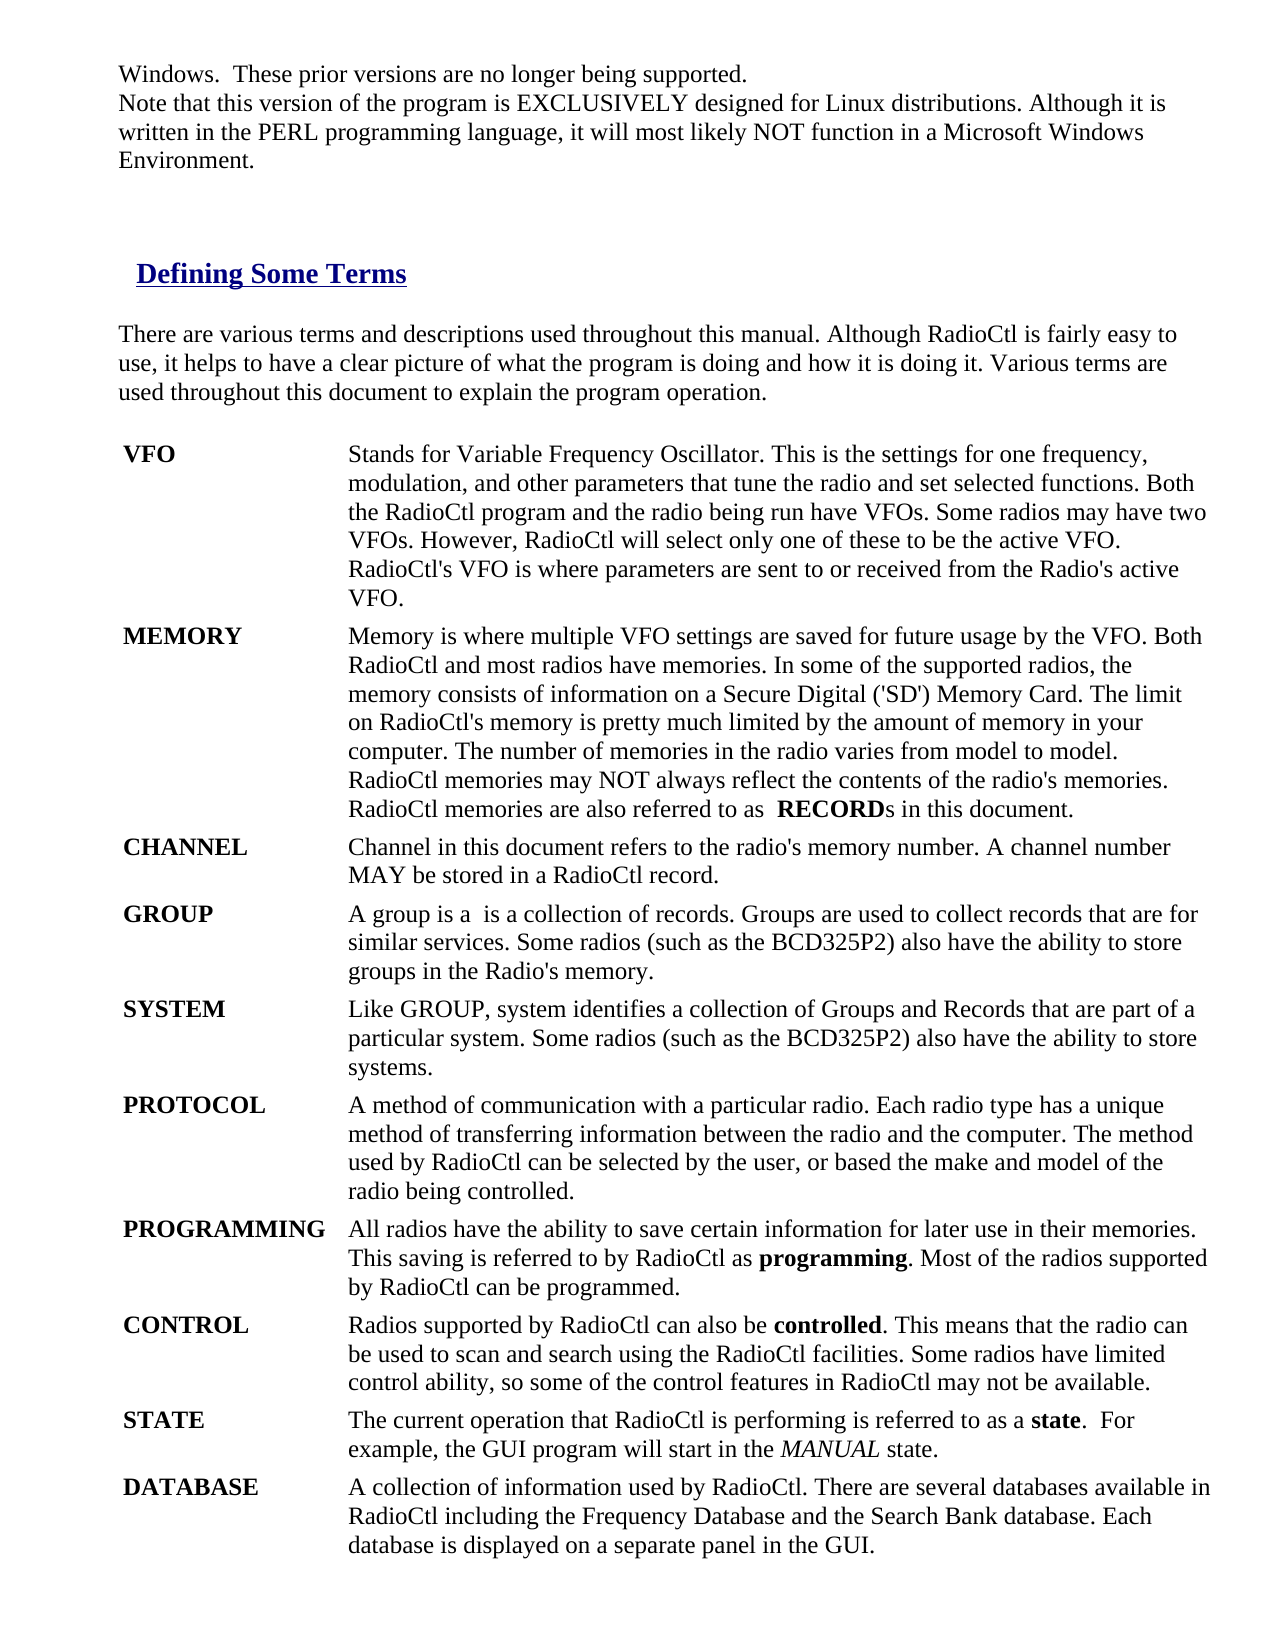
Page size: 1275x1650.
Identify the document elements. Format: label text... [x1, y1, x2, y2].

table_cell DATABASE [118, 1468, 343, 1563]
text Note that this version of the program is EXCLUSIVELY designed for Linux distributions. Although it is written in the PERL programming language, it will most likely NOT function in a Microsoft Windows Environment. [118, 88, 1216, 174]
text There are various terms and descriptions used throughout this manual. Although RadioCtl is fairly easy to use, it helps to have a clear picture of what the program is doing and how it is doing it. Various terms are used throughout this document to explain the program operation. [118, 319, 1216, 406]
table_cell GROUP [118, 894, 343, 989]
table_cell A collection of information used by RadioCtl. There are several databases available in RadioCtl including the Frequency Database and the Search Bank database. Each database is displayed on a separate panel in the GUI. [343, 1468, 1217, 1563]
table_cell The current operation that RadioCtl is performing is referred to as a state. For example, the GUI program will start in the MANUAL state. [343, 1401, 1217, 1468]
table_cell PROTOCOL [118, 1085, 343, 1209]
table_cell All radios have the ability to save certain information for later use in their memories. This saving is referred to by RadioCtl as programming. Most of the radios supported by RadioCtl can be programmed. [343, 1210, 1217, 1305]
text Windows. These prior versions are no longer being supported. [118, 59, 1216, 88]
table_cell Channel in this document refers to the radio's memory number. A channel number MAY be stored in a RadioCtl record. [343, 827, 1217, 894]
table_cell Radios supported by RadioCtl can also be controlled. This means that the radio can be used to scan and search using the RadioCtl facilities. Some radios have limited control ability, so some of the control features in RadioCtl may not be available. [343, 1305, 1217, 1401]
table_cell A group is a is a collection of records. Groups are used to collect records that are for similar services. Some radios (such as the BCD325P2) also have the ability to store groups in the Radio's memory. [343, 894, 1217, 989]
table_cell MEMORY [118, 616, 343, 827]
table_cell CHANNEL [118, 827, 343, 894]
table_cell SYSTEM [118, 990, 343, 1085]
table_header Stands for Variable Frequency Oscillator. This is the settings for one frequency, modulation, and other parameters that tune the radio and set selected functions. Both the RadioCtl program and the radio being run have VFOs. Some radios may have two VFOs. However, RadioCtl will select only one of these to be the active VFO. RadioCtl's VFO is where parameters are sent to or received from the Radio's active VFO. [343, 435, 1217, 616]
table_cell PROGRAMMING [118, 1210, 343, 1305]
table_cell Like GROUP, system identifies a collection of Groups and Records that are part of a particular system. Some radios (such as the BCD325P2) also have the ability to store systems. [343, 990, 1217, 1085]
subtitle Defining Some Terms [136, 257, 1216, 290]
table_cell Memory is where multiple VFO settings are saved for future usage by the VFO. Both RadioCtl and most radios have memories. In some of the supported radios, the memory consists of information on a Secure Digital ('SD') Memory Card. The limit on RadioCtl's memory is pretty much limited by the amount of memory in your computer. The number of memories in the radio varies from model to model. RadioCtl memories may NOT always reflect the contents of the radio's memories. RadioCtl memories are also referred to as RECORDs in this document. [343, 616, 1217, 827]
table_header VFO [118, 435, 343, 616]
table_cell STATE [118, 1401, 343, 1468]
table_cell CONTROL [118, 1305, 343, 1401]
table_cell A method of communication with a particular radio. Each radio type has a unique method of transferring information between the radio and the computer. The method used by RadioCtl can be selected by the user, or based the make and model of the radio being controlled. [343, 1085, 1217, 1209]
